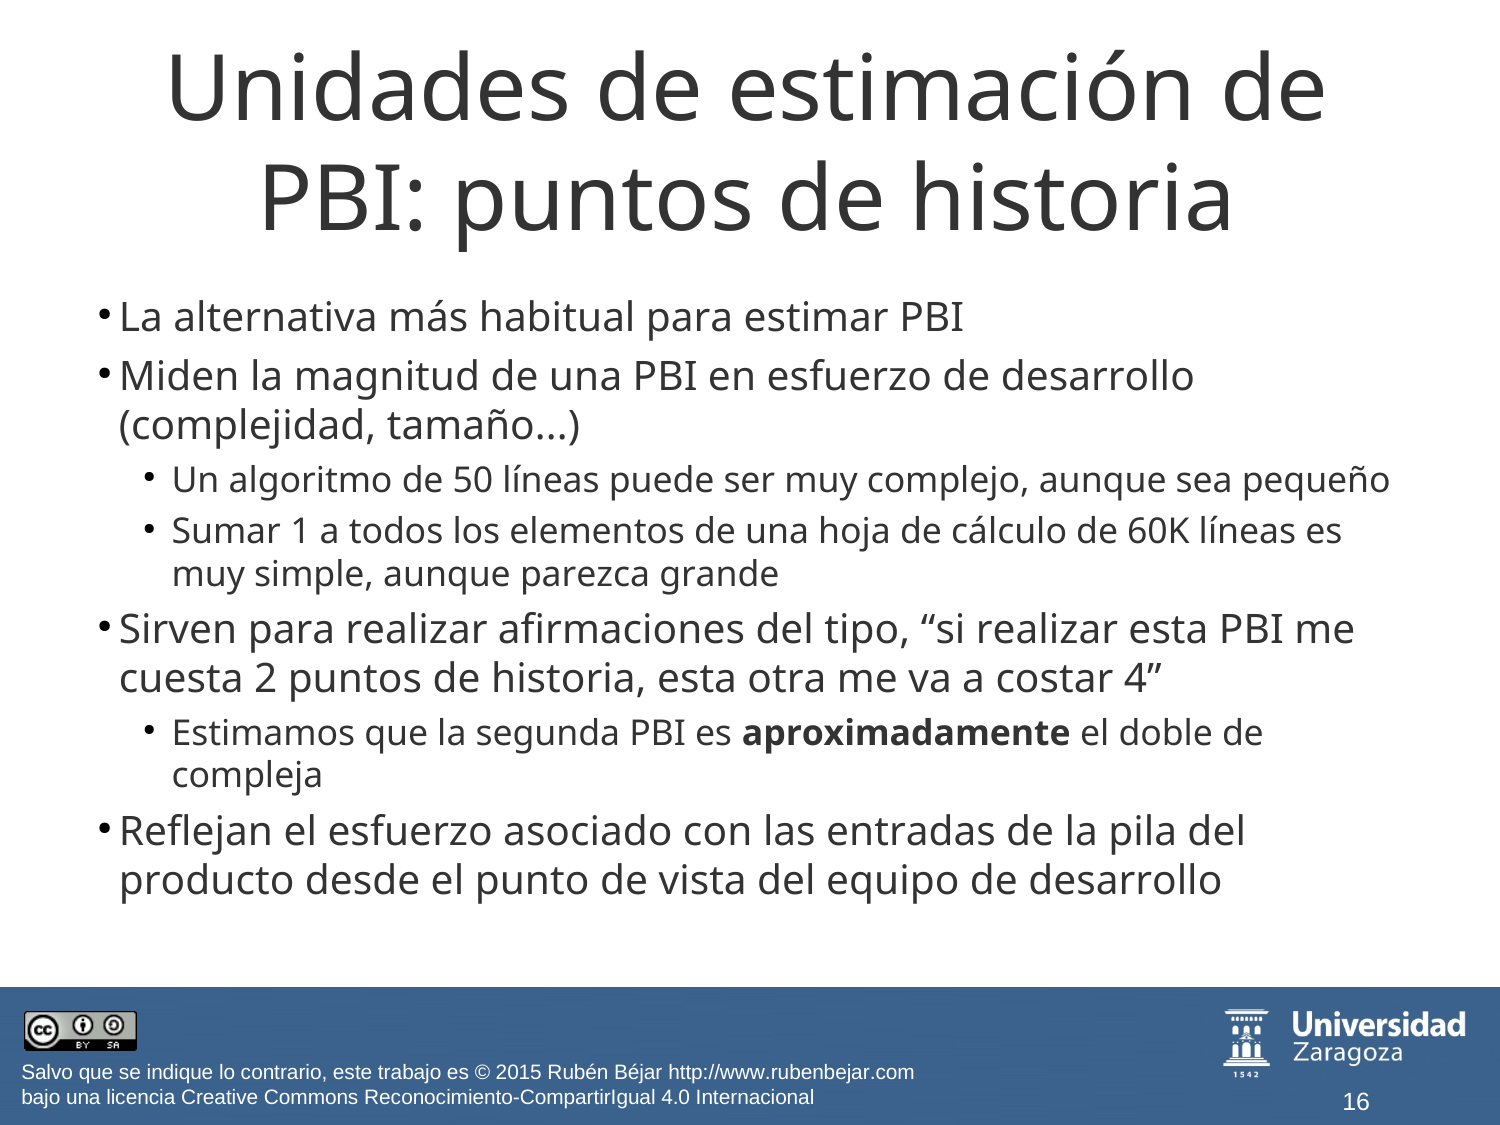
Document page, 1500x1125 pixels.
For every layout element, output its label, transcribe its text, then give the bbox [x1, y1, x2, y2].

picture [0, 987, 1500, 1125]
list La alternativa más habitual para estimar PBI Miden la magnitud de una PBI en esfuerzo de desarrollo (complejidad, tamaño...) Un algoritmo de 50 líneas puede ser muy complejo, aunque sea pequeño Sumar 1 a todos los elementos de una hoja de cálculo de 60K líneas es muy simple, aunque parezca grande Sirven para realizar afirmaciones del tipo, “si realizar esta PBI me cuesta 2 puntos de historia, esta otra me va a costar 4” Estimamos que la segunda PBI es aproximadamente el doble de compleja Reflejan el esfuerzo asociado con las entradas de la pila del producto desde el punto de vista del equipo de desarrollo [82, 283, 1418, 957]
title Unidades de estimación de PBI: puntos de historia [74, 21, 1420, 257]
